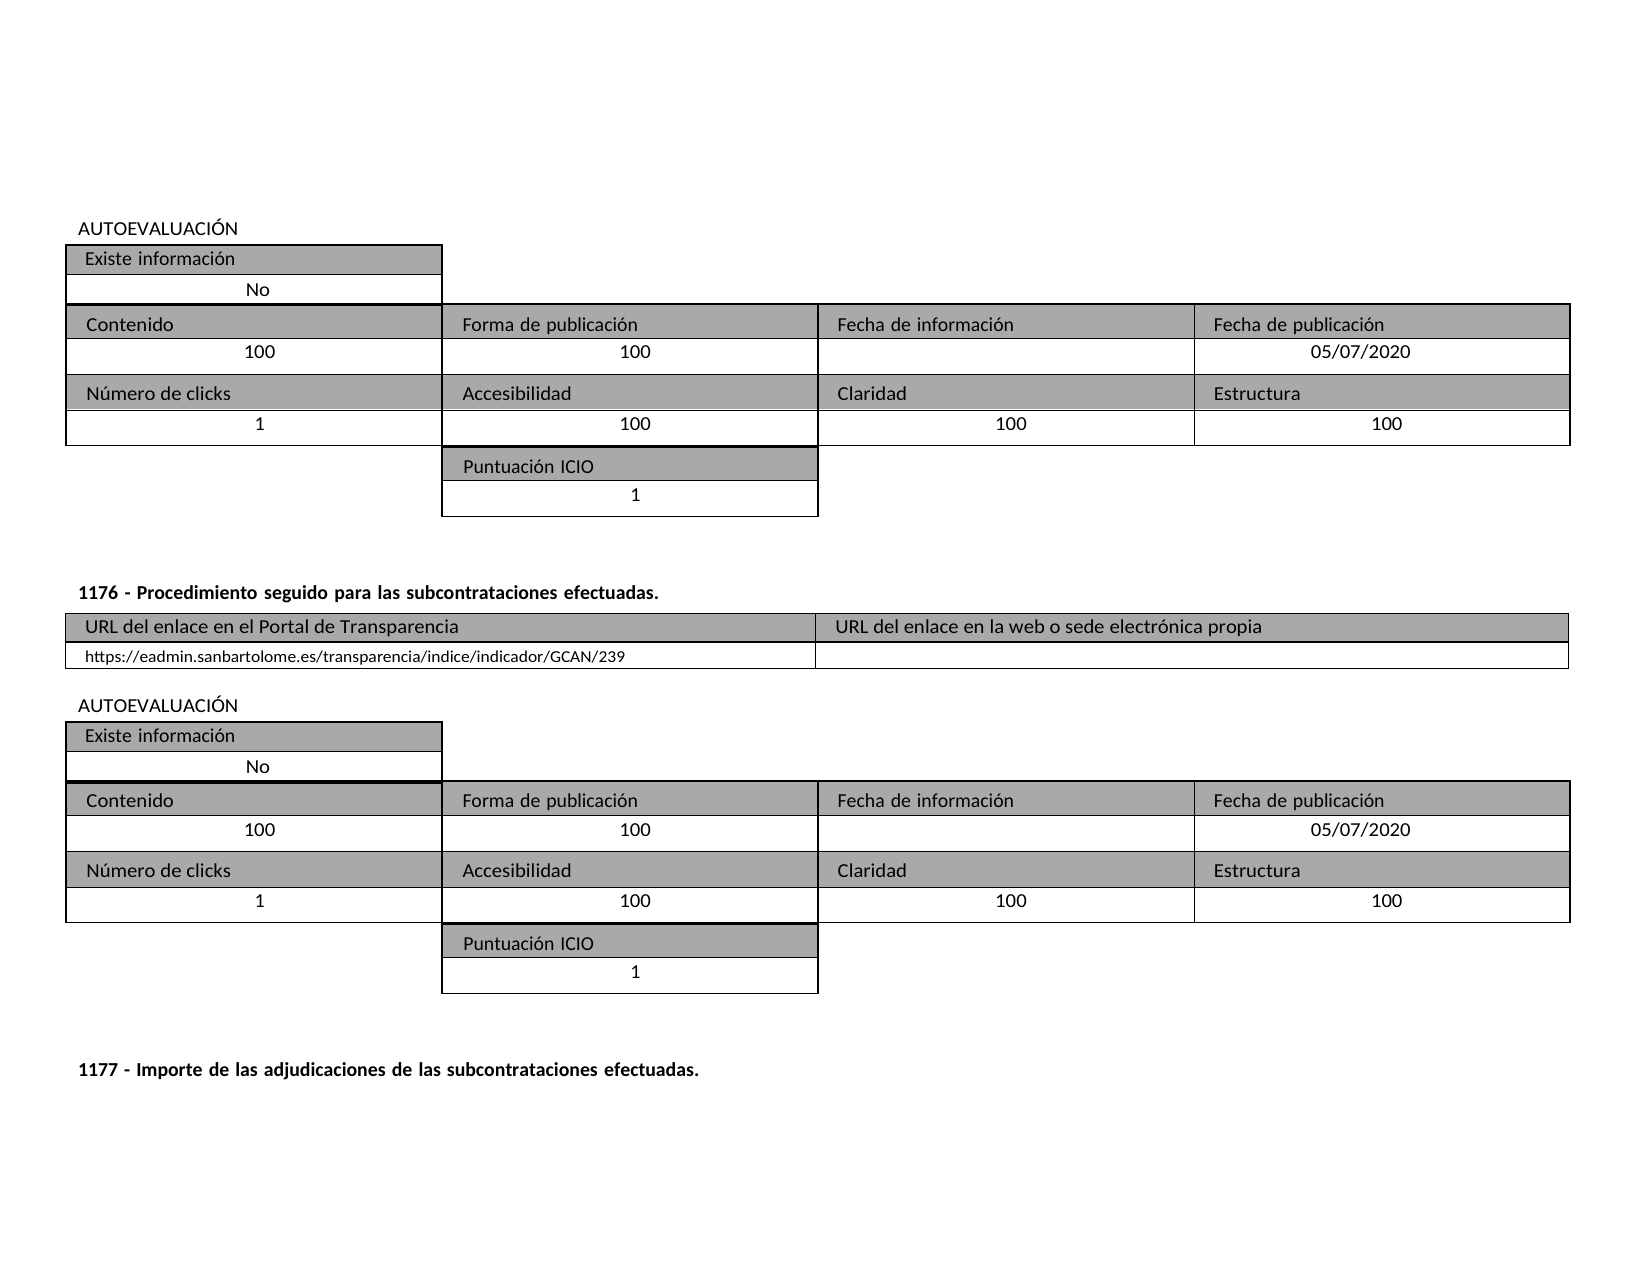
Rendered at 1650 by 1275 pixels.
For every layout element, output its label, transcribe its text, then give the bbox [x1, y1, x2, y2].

table_cell 100 [819, 888, 1194, 922]
table_cell 100 [819, 411, 1194, 445]
table_header Existe información [67, 723, 441, 751]
table_cell Contenido [67, 306, 441, 338]
table_cell Fecha de información [819, 305, 1194, 338]
table_header Existe información [67, 246, 441, 274]
table_cell Forma de publicación [443, 305, 817, 338]
table_cell 1 [67, 411, 441, 445]
table_cell Fecha de publicación [1195, 305, 1569, 338]
table_cell Accesibilidad [443, 375, 817, 409]
table_cell 1 [443, 958, 817, 993]
text 1177 - Importe de las adjudicaciones de las subcontrataciones efectuadas. [78, 1057, 1594, 1082]
table_header URL del enlace en el Portal de Transparencia [66, 614, 815, 641]
table_cell [819, 816, 1194, 851]
table_cell [66, 446, 441, 516]
table_cell 100 [443, 339, 817, 374]
table_cell 05/07/2020 [1195, 339, 1569, 374]
table_cell 05/07/2020 [1195, 816, 1569, 851]
table_cell 100 [443, 411, 817, 445]
table_cell 100 [443, 888, 817, 922]
text 1176 - Procedimiento seguido para las subcontrataciones efectuadas. [78, 581, 1594, 605]
table_cell Forma de publicación [443, 782, 817, 815]
table_header [443, 721, 818, 780]
table_cell https://eadmin.sanbartolome.es/transparencia/indice/indicador/GCAN/239 [66, 643, 815, 668]
table_cell 100 [443, 816, 817, 851]
table_cell [819, 339, 1194, 374]
table_cell Estructura [1195, 852, 1569, 887]
table_cell Fecha de información [819, 782, 1194, 815]
table_cell Puntuación ICIO [443, 925, 817, 957]
table_cell Fecha de publicación [1195, 782, 1569, 815]
table_cell [66, 923, 441, 993]
table_header URL del enlace en la web o sede electrónica propia [816, 614, 1568, 641]
table_cell Contenido [67, 784, 441, 815]
table_cell 100 [67, 339, 441, 374]
table_cell Claridad [819, 852, 1194, 887]
table_cell 100 [67, 816, 441, 851]
table_cell Estructura [1195, 375, 1569, 409]
table_cell 100 [1195, 888, 1569, 922]
table_cell 1 [443, 481, 817, 516]
text AUTOEVALUACIÓN [78, 216, 1594, 240]
table_cell Número de clicks [67, 852, 441, 887]
table_cell 1 [67, 888, 441, 922]
table_cell 100 [1195, 411, 1569, 445]
table_cell No [67, 752, 441, 780]
table_cell Accesibilidad [443, 852, 817, 887]
table_cell Puntuación ICIO [443, 448, 817, 480]
table_cell [816, 643, 1568, 668]
table_cell Número de clicks [67, 375, 441, 409]
text AUTOEVALUACIÓN [78, 693, 1594, 717]
table_header [443, 244, 818, 303]
table_cell Claridad [819, 375, 1194, 409]
table_cell No [67, 275, 441, 303]
